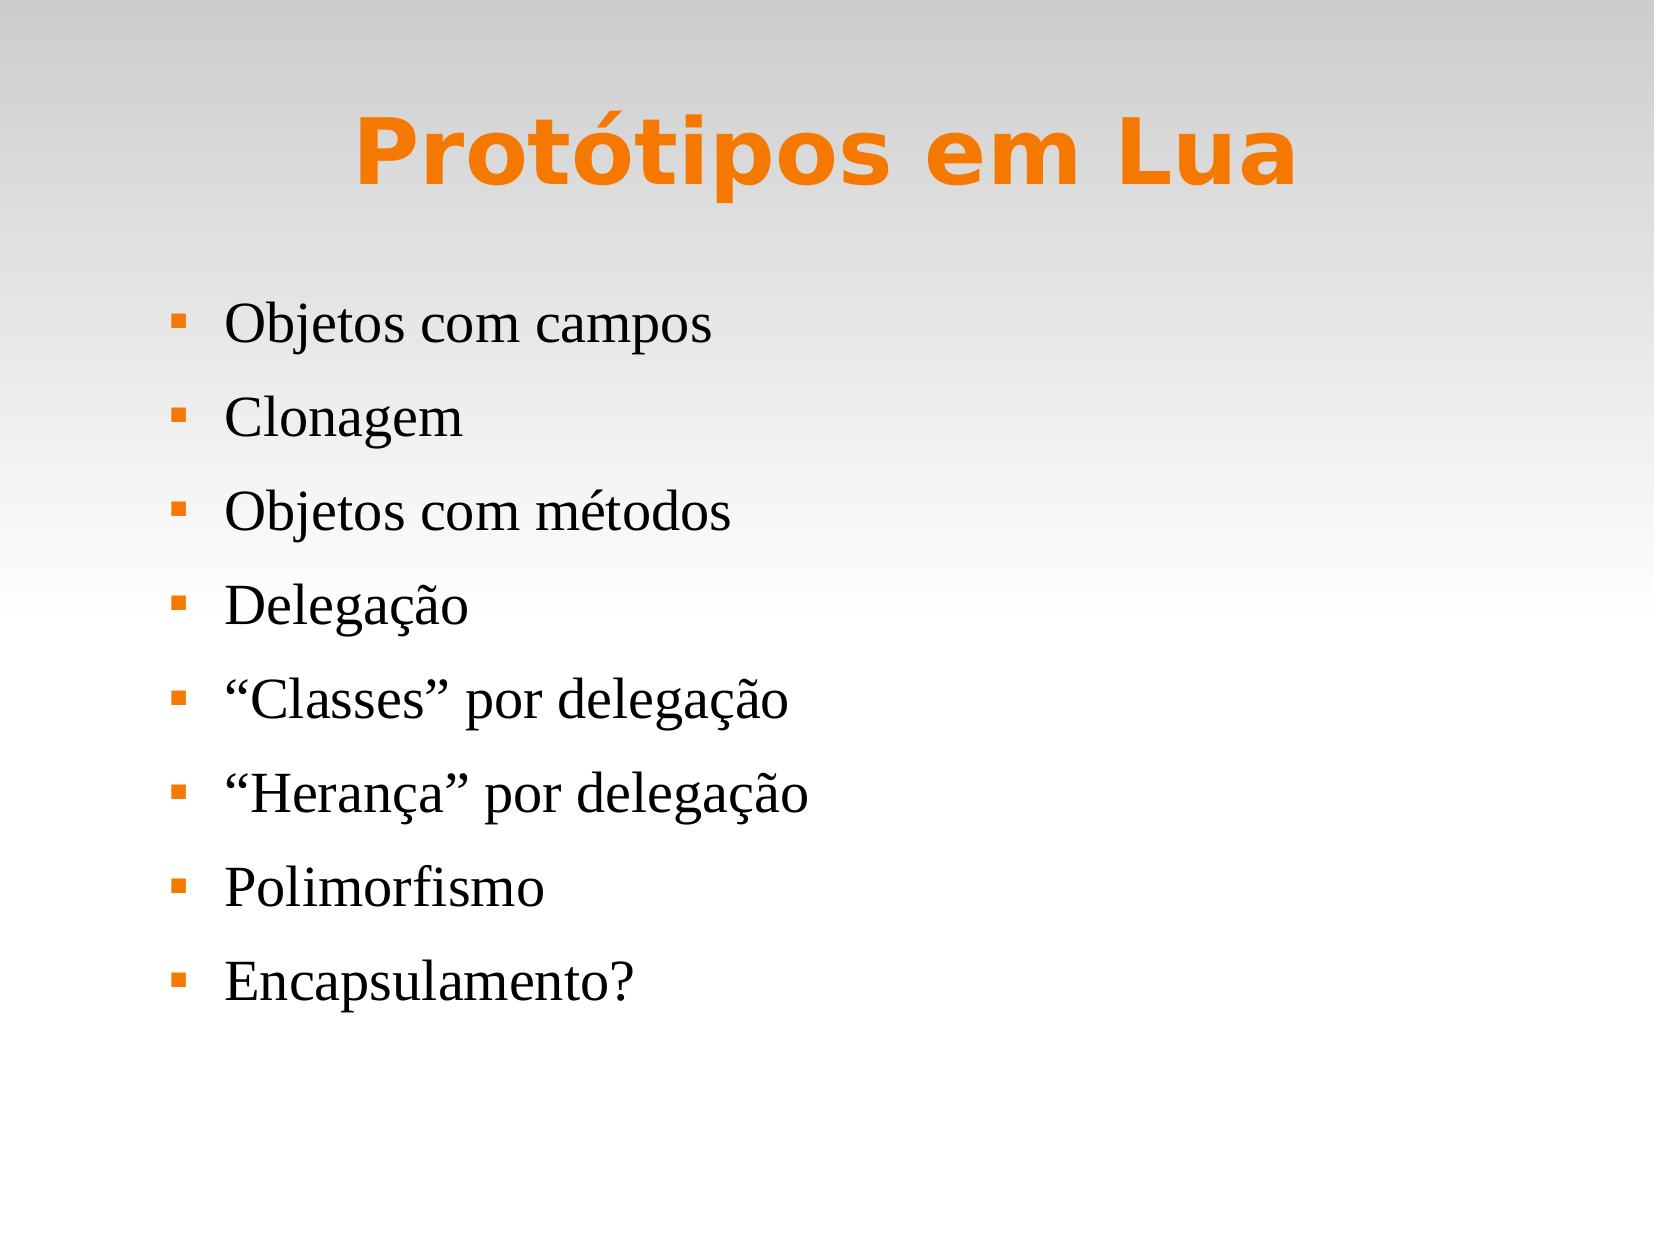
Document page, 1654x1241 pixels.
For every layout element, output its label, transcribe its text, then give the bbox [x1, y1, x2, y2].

title Protótipos em Lua [82, 49, 1571, 257]
list Objetos com campos Clonagem Objetos com métodos Delegação “Classes” por delegação “Herança” por delegação Polimorfismo Encapsulamento? [82, 290, 1571, 1241]
